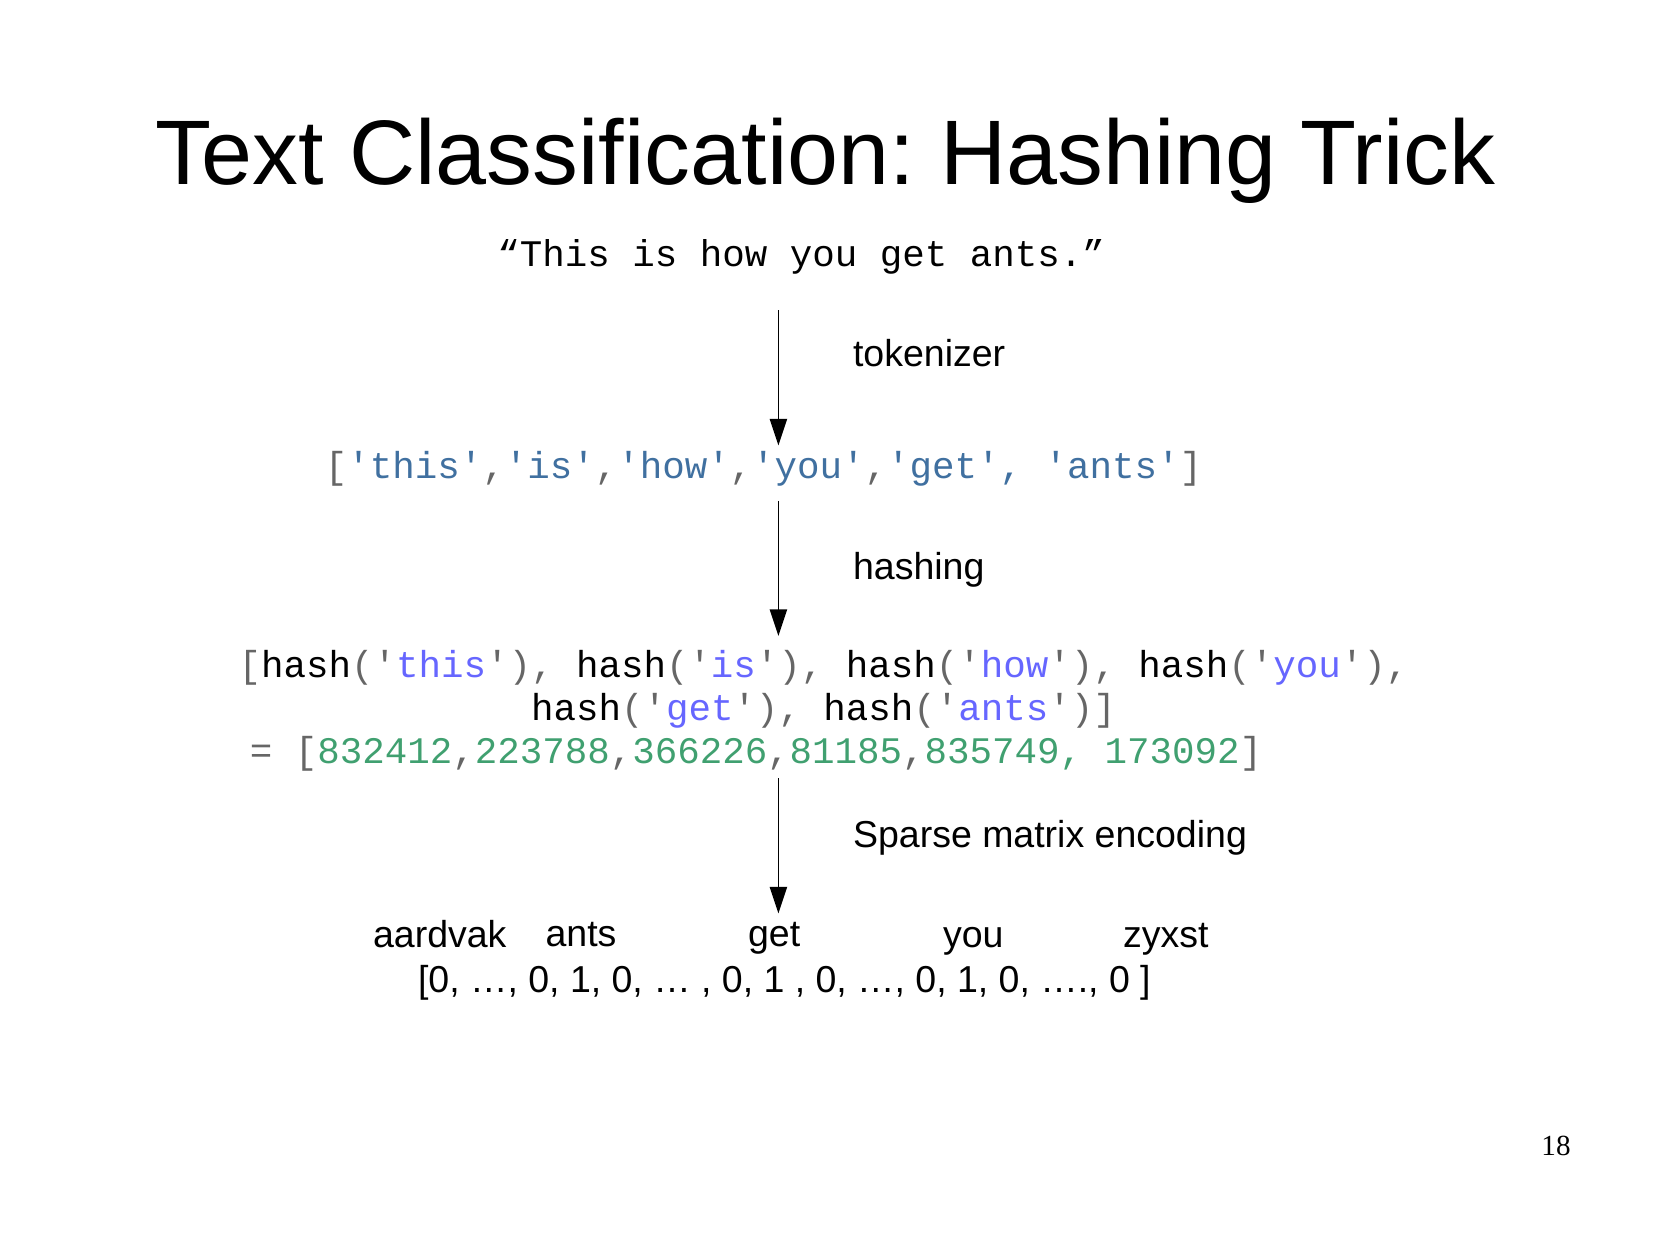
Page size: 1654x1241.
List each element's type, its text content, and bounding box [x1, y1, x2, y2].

title Text Classification: Hashing Trick [82, 49, 1571, 257]
picture [245, 239, 1408, 1001]
